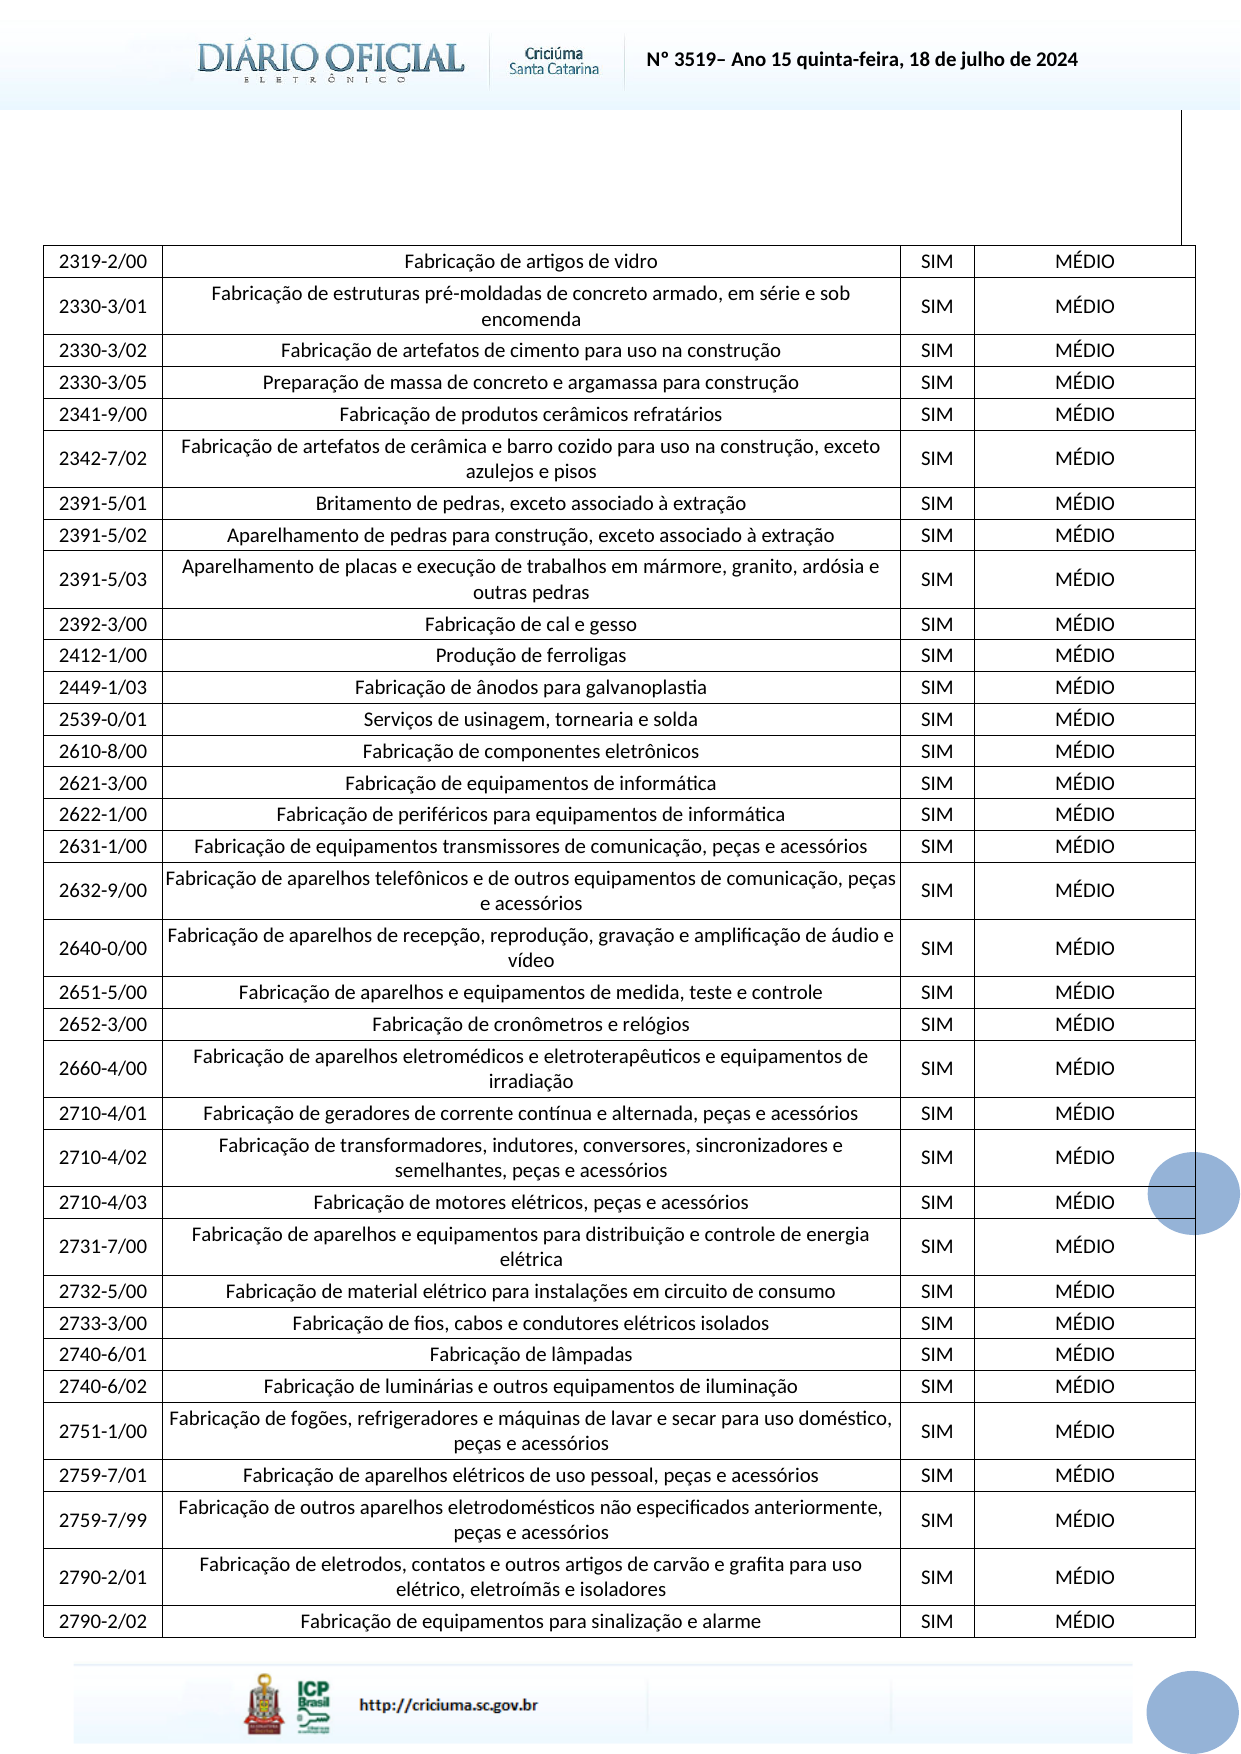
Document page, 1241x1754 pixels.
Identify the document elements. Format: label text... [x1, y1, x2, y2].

table_cell MÉDIO [975, 1219, 1195, 1274]
table_cell Fabricação de equipamentos de informática [163, 767, 900, 798]
table_cell SIM [901, 431, 974, 487]
table_cell SIM [901, 278, 974, 334]
table_cell 2392-3/00 [44, 609, 162, 639]
table_cell Fabricação de aparelhos de recepção, reprodução, gravação e amplificação de áudio e vídeo [163, 920, 900, 976]
table_cell SIM [901, 246, 974, 277]
table_cell Fabricação de aparelhos eletromédicos e eletroterapêuticos e equipamentos de irradiação [163, 1041, 900, 1097]
table_cell 2539-0/01 [44, 704, 162, 734]
table_cell MÉDIO [975, 609, 1195, 639]
table_cell MÉDIO [975, 1130, 1195, 1186]
table_cell 2391-5/03 [44, 551, 162, 607]
table_cell MÉDIO [975, 1187, 1155, 1217]
table_cell SIM [901, 1492, 974, 1548]
table_cell Fabricação de transformadores, indutores, conversores, sincronizadores e semelhantes, peças e acessórios [163, 1130, 900, 1186]
table_cell MÉDIO [975, 1339, 1195, 1370]
table_cell SIM [901, 520, 974, 550]
table_cell SIM [901, 1276, 974, 1306]
table_cell 2710-4/02 [44, 1130, 162, 1186]
table_cell Aparelhamento de placas e execução de trabalhos em mármore, granito, ardósia e outras pedras [163, 551, 900, 607]
table_cell MÉDIO [975, 799, 1195, 830]
table_cell 2660-4/00 [44, 1041, 162, 1097]
table_cell Fabricação de eletrodos, contatos e outros artigos de carvão e grafita para uso elétrico, eletroímãs e isoladores [163, 1549, 900, 1605]
table_cell Fabricação de equipamentos para sinalização e alarme [163, 1606, 900, 1637]
table_cell Fabricação de material elétrico para instalações em circuito de consumo [163, 1276, 900, 1306]
table_cell MÉDIO [975, 367, 1195, 398]
table_cell Fabricação de motores elétricos, peças e acessórios [163, 1187, 900, 1217]
table_cell 2391-5/02 [44, 520, 162, 550]
table_cell SIM [901, 1308, 974, 1338]
table_cell Fabricação de aparelhos telefônicos e de outros equipamentos de comunicação, peças e acessórios [163, 863, 900, 919]
table_cell Serviços de usinagem, tornearia e solda [163, 704, 900, 734]
table_cell 2449-1/03 [44, 672, 162, 703]
table_cell SIM [901, 551, 974, 607]
table_cell Fabricação de ânodos para galvanoplastia [163, 672, 900, 703]
table_cell MÉDIO [975, 399, 1195, 429]
table_cell MÉDIO [975, 831, 1195, 862]
table_cell Fabricação de aparelhos elétricos de uso pessoal, peças e acessórios [163, 1460, 900, 1491]
table_cell MÉDIO [975, 1549, 1195, 1605]
table_cell 2391-5/01 [44, 488, 162, 518]
table_cell SIM [901, 1403, 974, 1459]
table_cell MÉDIO [975, 488, 1195, 518]
table_cell MÉDIO [975, 1308, 1195, 1338]
table_cell Fabricação de produtos cerâmicos refratários [163, 399, 900, 429]
table_cell SIM [901, 609, 974, 639]
table_cell Fabricação de cal e gesso [163, 609, 900, 639]
table_cell Produção de ferroligas [163, 640, 900, 671]
table_cell SIM [901, 704, 974, 734]
table_cell SIM [901, 1549, 974, 1605]
table_cell Fabricação de outros aparelhos eletrodomésticos não especificados anteriormente, peças e acessórios [163, 1492, 900, 1548]
table_cell MÉDIO [975, 1098, 1195, 1128]
table_cell MÉDIO [975, 1276, 1195, 1306]
table_cell MÉDIO [975, 431, 1195, 487]
table_cell SIM [901, 1460, 974, 1491]
table_cell Fabricação de artefatos de cimento para uso na construção [163, 335, 900, 366]
table_cell Preparação de massa de concreto e argamassa para construção [163, 367, 900, 398]
table_cell MÉDIO [975, 1460, 1195, 1491]
table_cell 2759-7/99 [44, 1492, 162, 1548]
table_cell Fabricação de fogões, refrigeradores e máquinas de lavar e secar para uso doméstico, peças e acessórios [163, 1403, 900, 1459]
table_cell MÉDIO [975, 1009, 1195, 1039]
table_cell 2341-9/00 [44, 399, 162, 429]
table_cell SIM [901, 1371, 974, 1402]
table_cell Fabricação de artigos de vidro [163, 246, 900, 277]
table_cell Fabricação de geradores de corrente contínua e alternada, peças e acessórios [163, 1098, 900, 1128]
table_cell MÉDIO [975, 1371, 1195, 1402]
table_cell MÉDIO [975, 640, 1195, 671]
table_cell MÉDIO [975, 767, 1195, 798]
table_cell MÉDIO [975, 335, 1195, 366]
table_cell 2621-3/00 [44, 767, 162, 798]
table_cell MÉDIO [975, 1492, 1195, 1548]
table_cell SIM [901, 767, 974, 798]
table_cell MÉDIO [975, 246, 1195, 277]
table_cell 2790-2/02 [44, 1606, 162, 1637]
table_cell SIM [901, 1187, 974, 1217]
table_cell SIM [901, 1606, 974, 1637]
table_cell 2610-8/00 [44, 736, 162, 766]
table_cell Fabricação de fios, cabos e condutores elétricos isolados [163, 1308, 900, 1338]
table_cell 2751-1/00 [44, 1403, 162, 1459]
table_cell Britamento de pedras, exceto associado à extração [163, 488, 900, 518]
table_cell SIM [901, 640, 974, 671]
table_cell 2733-3/00 [44, 1308, 162, 1338]
table_cell 2740-6/01 [44, 1339, 162, 1370]
table_cell 2640-0/00 [44, 920, 162, 976]
table_cell 2342-7/02 [44, 431, 162, 487]
table_cell MÉDIO [975, 278, 1195, 334]
table_cell Fabricação de artefatos de cerâmica e barro cozido para uso na construção, exceto azulejos e pisos [163, 431, 900, 487]
table_cell Fabricação de aparelhos e equipamentos para distribuição e controle de energia elétrica [163, 1219, 900, 1274]
table_cell 2652-3/00 [44, 1009, 162, 1039]
table_cell Fabricação de estruturas pré-moldadas de concreto armado, em série e sob encomenda [163, 278, 900, 334]
table_cell 2622-1/00 [44, 799, 162, 830]
table_cell Fabricação de periféricos para equipamentos de informática [163, 799, 900, 830]
table_cell MÉDIO [975, 520, 1195, 550]
table_cell SIM [901, 1009, 974, 1039]
table_cell 2631-1/00 [44, 831, 162, 862]
table_cell MÉDIO [975, 551, 1195, 607]
table_cell 2731-7/00 [44, 1219, 162, 1274]
table_cell 2732-5/00 [44, 1276, 162, 1306]
table_cell MÉDIO [975, 1606, 1195, 1637]
table_cell 2710-4/01 [44, 1098, 162, 1128]
table_cell 2790-2/01 [44, 1549, 162, 1605]
table_cell 2330-3/02 [44, 335, 162, 366]
table_cell Fabricação de aparelhos e equipamentos de medida, teste e controle [163, 977, 900, 1008]
table_cell Fabricação de lâmpadas [163, 1339, 900, 1370]
table_cell Fabricação de cronômetros e relógios [163, 1009, 900, 1039]
table_cell SIM [901, 863, 974, 919]
table_cell SIM [901, 367, 974, 398]
table_cell MÉDIO [975, 704, 1195, 734]
table_cell SIM [901, 831, 974, 862]
table_cell SIM [901, 977, 974, 1008]
table_cell SIM [901, 1098, 974, 1128]
table_cell SIM [901, 920, 974, 976]
table_cell SIM [901, 672, 974, 703]
table_cell 2651-5/00 [44, 977, 162, 1008]
table_cell Fabricação de componentes eletrônicos [163, 736, 900, 766]
table_cell SIM [901, 1041, 974, 1097]
table_cell SIM [901, 399, 974, 429]
table_cell 2412-1/00 [44, 640, 162, 671]
table_cell SIM [901, 1130, 974, 1186]
table_cell MÉDIO [975, 736, 1195, 766]
table_cell Aparelhamento de pedras para construção, exceto associado à extração [163, 520, 900, 550]
table_cell 2319-2/00 [44, 246, 162, 277]
table_cell 2330-3/01 [44, 278, 162, 334]
table_cell SIM [901, 1339, 974, 1370]
table_cell MÉDIO [975, 1403, 1195, 1459]
table_cell MÉDIO [975, 672, 1195, 703]
table_cell MÉDIO [975, 1041, 1195, 1097]
table_cell Fabricação de equipamentos transmissores de comunicação, peças e acessórios [163, 831, 900, 862]
table_cell 2740-6/02 [44, 1371, 162, 1402]
table_cell MÉDIO [975, 863, 1195, 919]
table_cell SIM [901, 488, 974, 518]
table_cell 2759-7/01 [44, 1460, 162, 1491]
table_cell SIM [901, 335, 974, 366]
table_cell MÉDIO [975, 920, 1195, 976]
table_cell 2632-9/00 [44, 863, 162, 919]
table_cell 2330-3/05 [44, 367, 162, 398]
table_cell SIM [901, 799, 974, 830]
table_cell Fabricação de luminárias e outros equipamentos de iluminação [163, 1371, 900, 1402]
table_cell 2710-4/03 [44, 1187, 162, 1217]
table_cell SIM [901, 736, 974, 766]
table_cell SIM [901, 1219, 974, 1274]
table_cell MÉDIO [975, 977, 1195, 1008]
